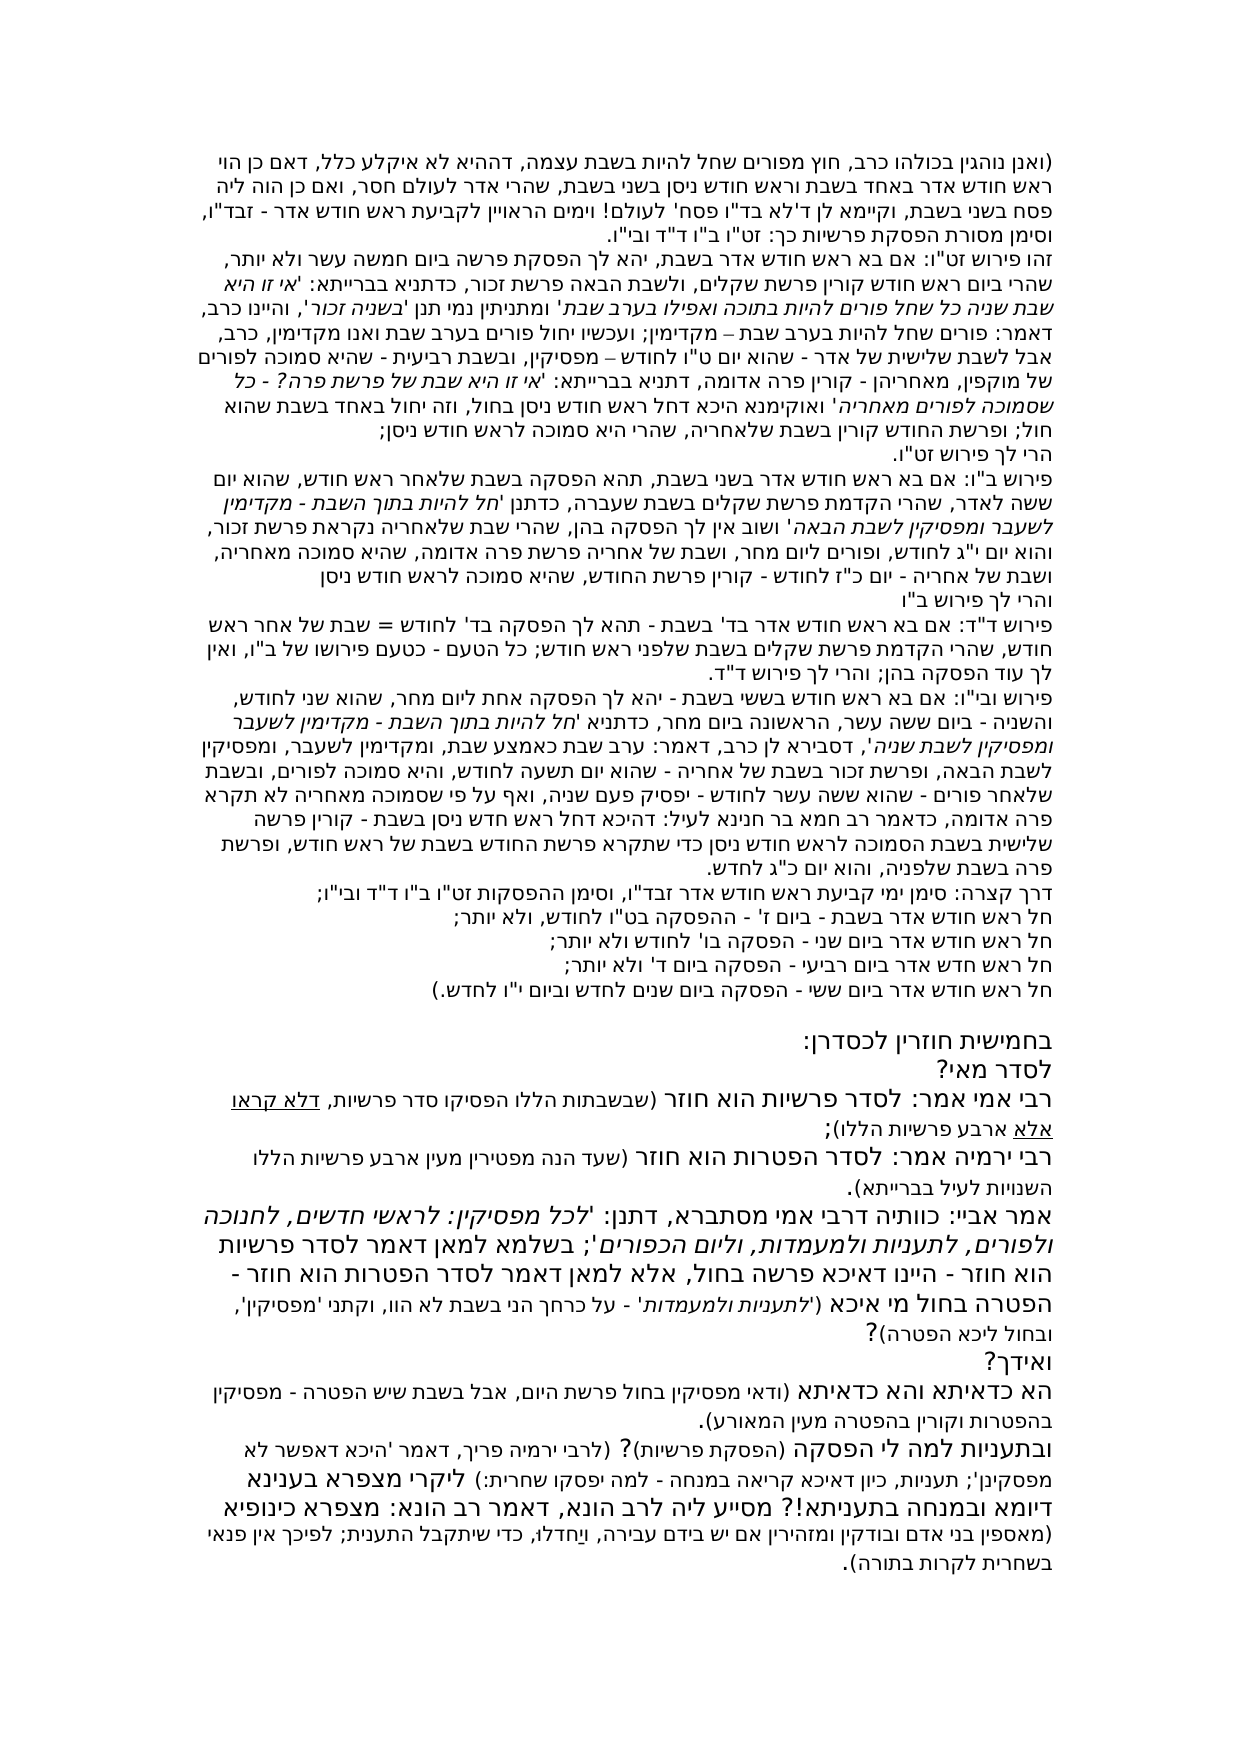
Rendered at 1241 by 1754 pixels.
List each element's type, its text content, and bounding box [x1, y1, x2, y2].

text והרי לך פירוש ב"ו [187, 588, 1053, 613]
text הא כדאיתא והא כדאיתא (ודאי מפסיקין בחול פרשת היום, אבל בשבת שיש הפטרה - מפסיקין בהפטרות וקורין בהפטרה מעין המאורע). [187, 1376, 1053, 1434]
text רבי ירמיה אמר: לסדר הפטרות הוא חוזר (שעד הנה מפטירין מעין ארבע פרשיות הללו השנויות לעיל בברייתא). [187, 1143, 1053, 1201]
text זהו פירוש זט"ו: אם בא ראש חודש אדר בשבת, יהא לך הפסקת פרשה ביום חמשה עשר ולא יותר, שהרי ביום ראש חודש קורין פרשת שקלים, ולשבת הבאה פרשת זכור, כדתניא בברייתא: 'אי זו היא שבת שניה כל שחל פורים להיות בתוכה ואפילו בערב שבת' ומתניתין נמי תנן 'בשניה זכור', והיינו כרב, דאמר: פורים שחל להיות בערב שבת – מקדימין; ועכשיו יחול פורים בערב שבת ואנו מקדימין, כרב, אבל לשבת שלישית של אדר - שהוא יום ט"ו לחודש – מפסיקין, ובשבת רביעית - שהיא סמוכה לפורים של מוקפין, מאחריהן - קורין פרה אדומה, דתניא בברייתא: 'אי זו היא שבת של פרשת פרה? - כל שסמוכה לפורים מאחריה' ואוקימנא היכא דחל ראש חודש ניסן בחול, וזה יחול באחד בשבת שהוא חול; ופרשת החודש קורין בשבת שלאחריה, שהרי היא סמוכה לראש חודש ניסן; [187, 247, 1053, 442]
text ובתעניות למה לי הפסקה (הפסקת פרשיות)? (לרבי ירמיה פריך, דאמר 'היכא דאפשר לא מפסקינן'; תעניות, כיון דאיכא קריאה במנחה - למה יפסקו שחרית:) ליקרי מצפרא בענינא דיומא ובמנחה בתעניתא!? מסייע ליה לרב הונא, דאמר רב הונא: מצפרא כינופיא (מאספין בני אדם ובודקין ומזהירין אם יש בידם עבירה, ויַחדלוּ, כדי שיתקבל התענית; לפיכך אין פנאי בשחרית לקרות בתורה). [187, 1434, 1053, 1576]
text חל ראש חודש אדר בשבת - ביום ז' - ההפסקה בט"ו לחודש, ולא יותר; [187, 905, 1053, 929]
text פירוש ובי"ו: אם בא ראש חודש בששי בשבת - יהא לך הפסקה אחת ליום מחר, שהוא שני לחודש, והשניה - ביום ששה עשר, הראשונה ביום מחר, כדתניא 'חל להיות בתוך השבת - מקדימין לשעבר ומפסיקין לשבת שניה', דסבירא לן כרב, דאמר: ערב שבת כאמצע שבת, ומקדימין לשעבר, ומפסיקין לשבת הבאה, ופרשת זכור בשבת של אחריה - שהוא יום תשעה לחודש, והיא סמוכה לפורים, ובשבת שלאחר פורים - שהוא ששה עשר לחודש - יפסיק פעם שניה, ואף על פי שסמוכה מאחריה לא תקרא פרה אדומה, כדאמר רב חמא בר חנינא לעיל: דהיכא דחל ראש חדש ניסן בשבת - קורין פרשה שלישית בשבת הסמוכה לראש חודש ניסן כדי שתקרא פרשת החודש בשבת של ראש חודש, ופרשת פרה בשבת שלפניה, והוא יום כ"ג לחדש. [187, 686, 1053, 881]
text חל ראש חדש אדר ביום רביעי - הפסקה ביום ד' ולא יותר; [187, 953, 1053, 978]
text רבי אמי אמר: לסדר פרשיות הוא חוזר (שבשבתות הללו הפסיקו סדר פרשיות, דלא קראו אלא ארבע פרשיות הללו); [187, 1084, 1053, 1143]
text פירוש ב"ו: אם בא ראש חודש אדר בשני בשבת, תהא הפסקה בשבת שלאחר ראש חודש, שהוא יום ששה לאדר, שהרי הקדמת פרשת שקלים בשבת שעברה, כדתנן 'חל להיות בתוך השבת - מקדימין לשעבר ומפסיקין לשבת הבאה' ושוב אין לך הפסקה בהן, שהרי שבת שלאחריה נקראת פרשת זכור, והוא יום י"ג לחודש, ופורים ליום מחר, ושבת של אחריה פרשת פרה אדומה, שהיא סמוכה מאחריה, ושבת של אחריה - יום כ"ז לחודש - קורין פרשת החודש, שהיא סמוכה לראש חודש ניסן [187, 467, 1053, 588]
text חל ראש חודש אדר ביום שני - הפסקה בו' לחודש ולא יותר; [187, 929, 1053, 953]
text חל ראש חודש אדר ביום ששי - הפסקה ביום שנים לחדש וביום י"ו לחדש.) [187, 978, 1053, 1002]
text לסדר מאי? [187, 1055, 1053, 1084]
text ואידך? [187, 1347, 1053, 1376]
text (ואנן נוהגין בכולהו כרב, חוץ מפורים שחל להיות בשבת עצמה, דההיא לא איקלע כלל, דאם כן הוי ראש חודש אדר באחד בשבת וראש חודש ניסן בשני בשבת, שהרי אדר לעולם חסר, ואם כן הוה ליה פסח בשני בשבת, וקיימא לן ד'לא בד"ו פסח' לעולם! וימים הראויין לקביעת ראש חודש אדר - זבד"ו, וסימן מסורת הפסקת פרשיות כך: זט"ו ב"ו ד"ד ובי"ו. [187, 150, 1053, 247]
text דרך קצרה: סימן ימי קביעת ראש חודש אדר זבד"ו, וסימן ההפסקות זט"ו ב"ו ד"ד ובי"ו; [187, 881, 1053, 905]
text בחמישית חוזרין לכסדרן: [187, 1026, 1053, 1055]
text הרי לך פירוש זט"ו. [187, 442, 1053, 467]
text אמר אביי: כוותיה דרבי אמי מסתברא, דתנן: 'לכל מפסיקין: לראשי חדשים, לחנוכה ולפורים, לתעניות ולמעמדות, וליום הכפורים'; בשלמא למאן דאמר לסדר פרשיות הוא חוזר - היינו דאיכא פרשה בחול, אלא למאן דאמר לסדר הפטרות הוא חוזר - הפטרה בחול מי איכא ('לתעניות ולמעמדות' - על כרחך הני בשבת לא הוו, וקתני 'מפסיקין', ובחול ליכא הפטרה)? [187, 1201, 1053, 1347]
text פירוש ד"ד: אם בא ראש חודש אדר בד' בשבת - תהא לך הפסקה בד' לחודש = שבת של אחר ראש חודש, שהרי הקדמת פרשת שקלים בשבת שלפני ראש חודש; כל הטעם - כטעם פירושו של ב"ו, ואין לך עוד הפסקה בהן; והרי לך פירוש ד"ד. [187, 613, 1053, 686]
